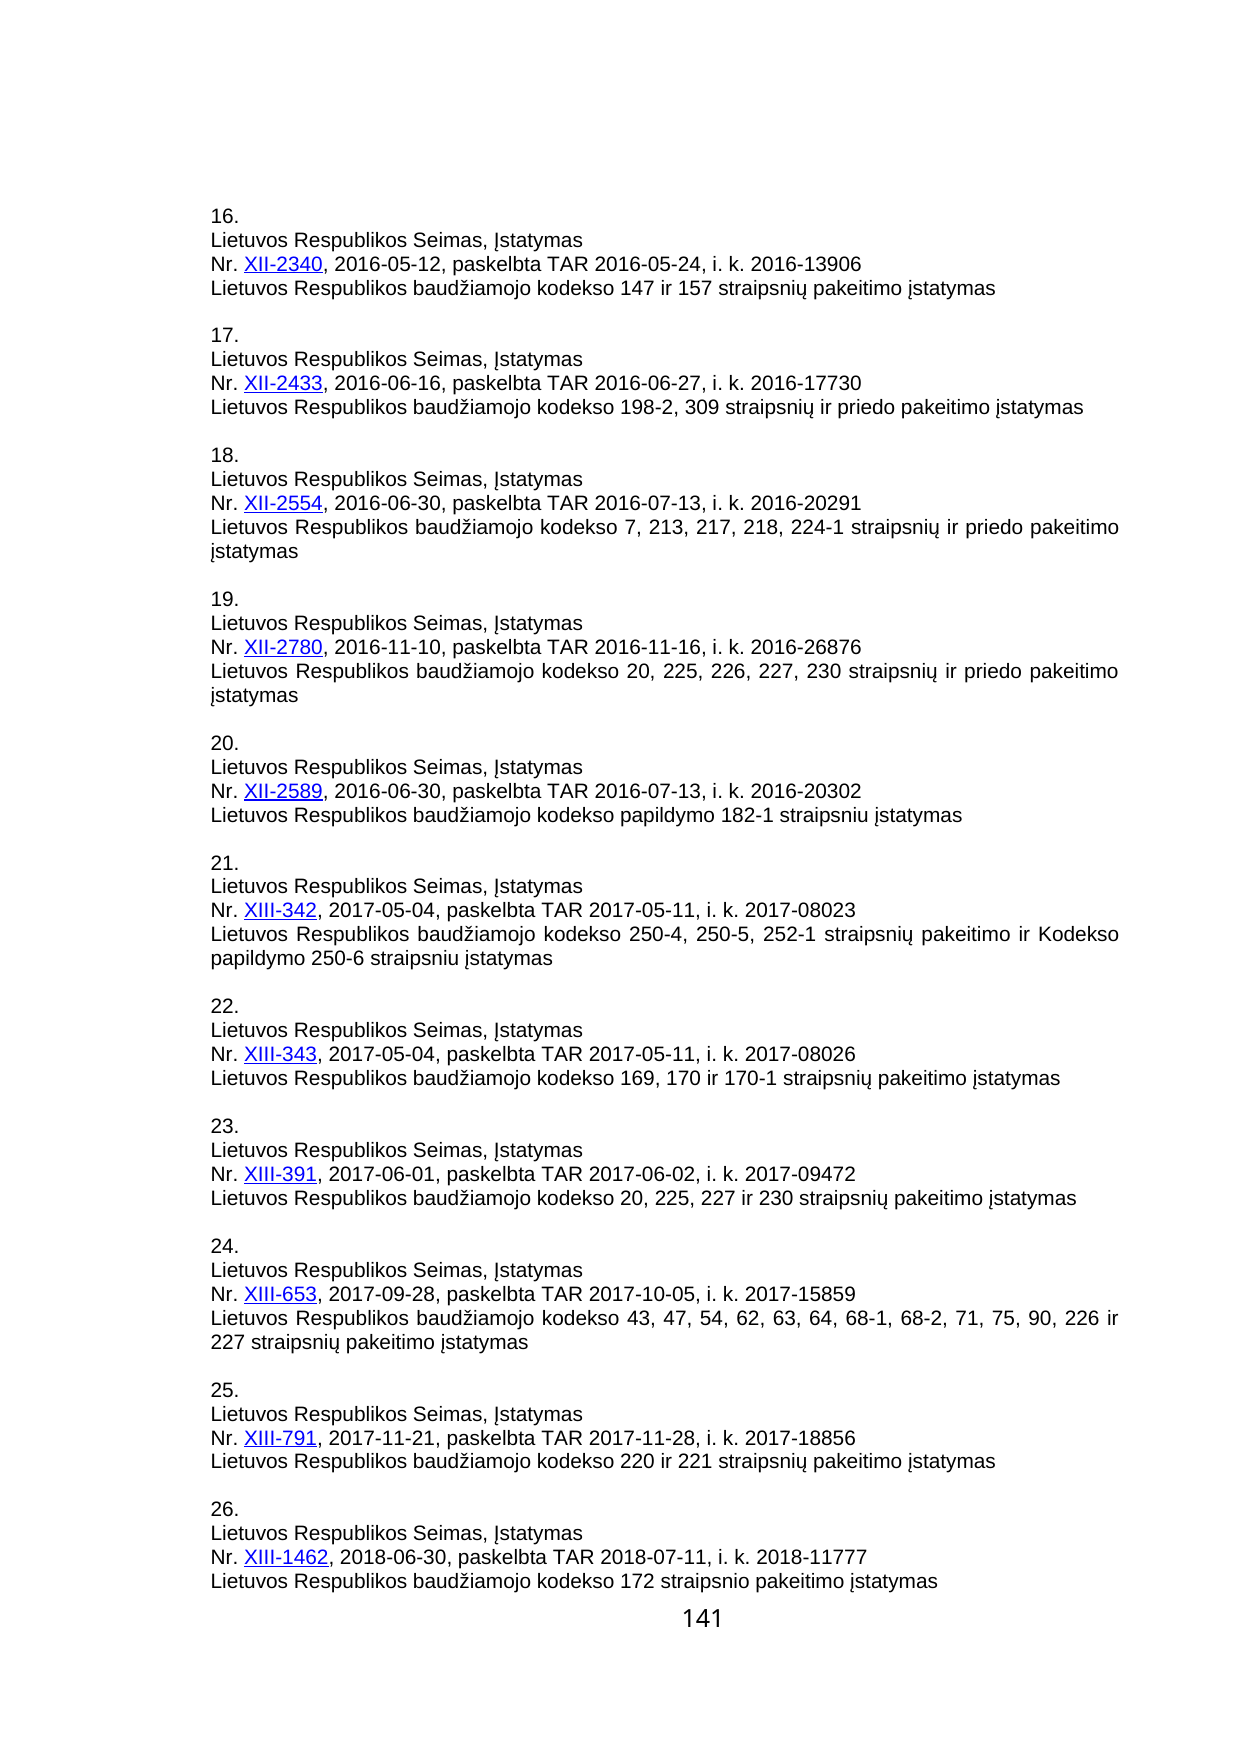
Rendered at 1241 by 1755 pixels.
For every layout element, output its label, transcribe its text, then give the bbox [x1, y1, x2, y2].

text 25. [210, 1377, 1120, 1401]
text Lietuvos Respublikos baudžiamojo kodekso 20, 225, 226, 227, 230 straipsnių ir priedo pakeitimo įstatymas [210, 659, 1120, 707]
text Nr. XIII-791, 2017-11-21, paskelbta TAR 2017-11-28, i. k. 2017-18856 [210, 1425, 1120, 1449]
text Lietuvos Respublikos baudžiamojo kodekso 220 ir 221 straipsnių pakeitimo įstatymas [210, 1449, 1120, 1473]
text 17. [210, 323, 1120, 347]
text Nr. XII-2433, 2016-06-16, paskelbta TAR 2016-06-27, i. k. 2016-17730 [210, 371, 1120, 395]
text Lietuvos Respublikos baudžiamojo kodekso 250-4, 250-5, 252-1 straipsnių pakeitimo ir Kodekso papildymo 250-6 straipsniu įstatymas [210, 922, 1120, 970]
text Nr. XIII-343, 2017-05-04, paskelbta TAR 2017-05-11, i. k. 2017-08026 [210, 1042, 1120, 1066]
text 18. [210, 443, 1120, 467]
text 22. [210, 994, 1120, 1018]
text Lietuvos Respublikos Seimas, Įstatymas [210, 1018, 1120, 1042]
text Lietuvos Respublikos baudžiamojo kodekso 172 straipsnio pakeitimo įstatymas [210, 1569, 1120, 1593]
text Lietuvos Respublikos Seimas, Įstatymas [210, 467, 1120, 491]
text Lietuvos Respublikos Seimas, Įstatymas [210, 874, 1120, 898]
text 16. [210, 203, 1120, 227]
text 23. [210, 1114, 1120, 1138]
text Nr. XIII-342, 2017-05-04, paskelbta TAR 2017-05-11, i. k. 2017-08023 [210, 898, 1120, 922]
text Nr. XII-2554, 2016-06-30, paskelbta TAR 2016-07-13, i. k. 2016-20291 [210, 491, 1120, 515]
text Lietuvos Respublikos Seimas, Įstatymas [210, 754, 1120, 778]
text Lietuvos Respublikos baudžiamojo kodekso 198-2, 309 straipsnių ir priedo pakeitimo įstatymas [210, 395, 1120, 419]
text Nr. XII-2780, 2016-11-10, paskelbta TAR 2016-11-16, i. k. 2016-26876 [210, 635, 1120, 659]
text Lietuvos Respublikos Seimas, Įstatymas [210, 227, 1120, 251]
text Lietuvos Respublikos Seimas, Įstatymas [210, 1521, 1120, 1545]
text 21. [210, 850, 1120, 874]
text 24. [210, 1234, 1120, 1258]
text Lietuvos Respublikos baudžiamojo kodekso 169, 170 ir 170-1 straipsnių pakeitimo įstatymas [210, 1066, 1120, 1090]
text Lietuvos Respublikos Seimas, Įstatymas [210, 1401, 1120, 1425]
text Lietuvos Respublikos Seimas, Įstatymas [210, 1138, 1120, 1162]
text Lietuvos Respublikos Seimas, Įstatymas [210, 1258, 1120, 1282]
text 26. [210, 1497, 1120, 1521]
text Nr. XIII-1462, 2018-06-30, paskelbta TAR 2018-07-11, i. k. 2018-11777 [210, 1545, 1120, 1569]
text Nr. XIII-391, 2017-06-01, paskelbta TAR 2017-06-02, i. k. 2017-09472 [210, 1162, 1120, 1186]
text Lietuvos Respublikos baudžiamojo kodekso 7, 213, 217, 218, 224-1 straipsnių ir priedo pakeitimo įstatymas [210, 515, 1120, 563]
text Nr. XII-2589, 2016-06-30, paskelbta TAR 2016-07-13, i. k. 2016-20302 [210, 778, 1120, 802]
text Nr. XIII-653, 2017-09-28, paskelbta TAR 2017-10-05, i. k. 2017-15859 [210, 1282, 1120, 1306]
text 20. [210, 731, 1120, 754]
text Lietuvos Respublikos baudžiamojo kodekso 43, 47, 54, 62, 63, 64, 68-1, 68-2, 71, 75, 90, 226 ir 227 straipsnių pakeitimo įstatymas [210, 1306, 1120, 1353]
text Lietuvos Respublikos Seimas, Įstatymas [210, 611, 1120, 635]
text Lietuvos Respublikos baudžiamojo kodekso 20, 225, 227 ir 230 straipsnių pakeitimo įstatymas [210, 1186, 1120, 1210]
text Nr. XII-2340, 2016-05-12, paskelbta TAR 2016-05-24, i. k. 2016-13906 [210, 251, 1120, 275]
text Lietuvos Respublikos Seimas, Įstatymas [210, 347, 1120, 371]
text 19. [210, 587, 1120, 611]
text Lietuvos Respublikos baudžiamojo kodekso papildymo 182-1 straipsniu įstatymas [210, 802, 1120, 826]
text Lietuvos Respublikos baudžiamojo kodekso 147 ir 157 straipsnių pakeitimo įstatymas [210, 275, 1120, 299]
